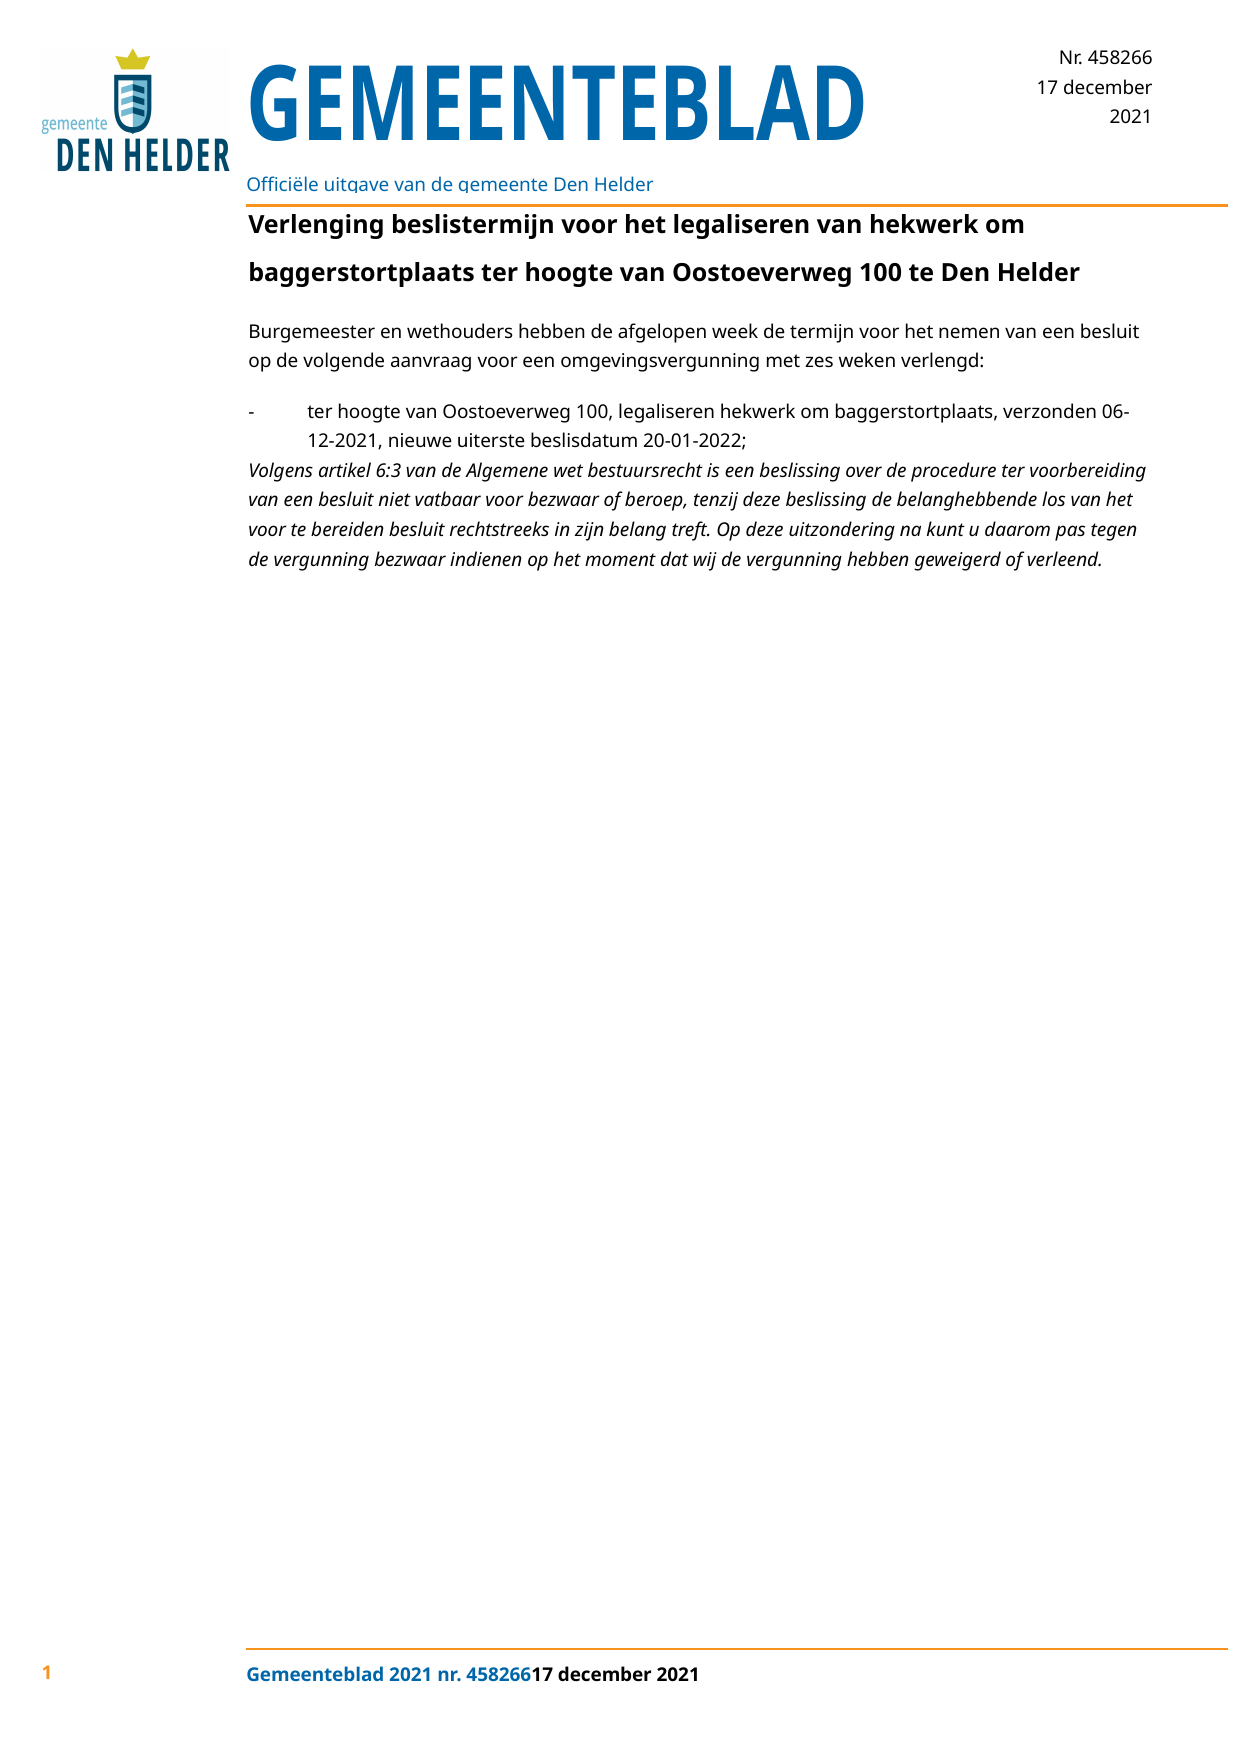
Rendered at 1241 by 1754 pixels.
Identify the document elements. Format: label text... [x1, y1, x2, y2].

picture [100, 154, 106, 172]
picture [182, 144, 187, 165]
picture [220, 160, 224, 172]
picture [63, 144, 68, 165]
list ter hoogte van Oostoeverweg 100, legaliseren hekwerk om baggerstortplaats, verzonden 06-12-2021, nieuwe uiterste beslisdatum 20-01-2022; [248, 398, 1152, 453]
picture [130, 157, 135, 172]
text Verlenging beslistermijn voor het legaliseren van hekwerk om baggerstortplaats ter hoogte van Oostoeverweg 100 te Den Helder [248, 207, 1152, 288]
picture [41, 47, 231, 172]
text Volgens artikel 6:3 van de Algemene wet bestuursrecht is een beslissing over de procedure ter voorbereiding van een besluit niet vatbaar voor bezwaar of beroep, tenzij deze beslissing de belanghebbende los van het voor te bereiden besluit rechtstreeks in zijn belang treft. Op deze uitzondering na kunt u daarom pas tegen de vergunning bezwaar indienen op het moment dat wij de vergunning hebben geweigerd of verleend. [248, 457, 1152, 572]
text Burgemeester en wethouders hebben de afgelopen week de termijn voor het nemen van een besluit op de volgende aanvraag voor een omgevingsvergunning met zes weken verlengd: [248, 318, 1152, 373]
